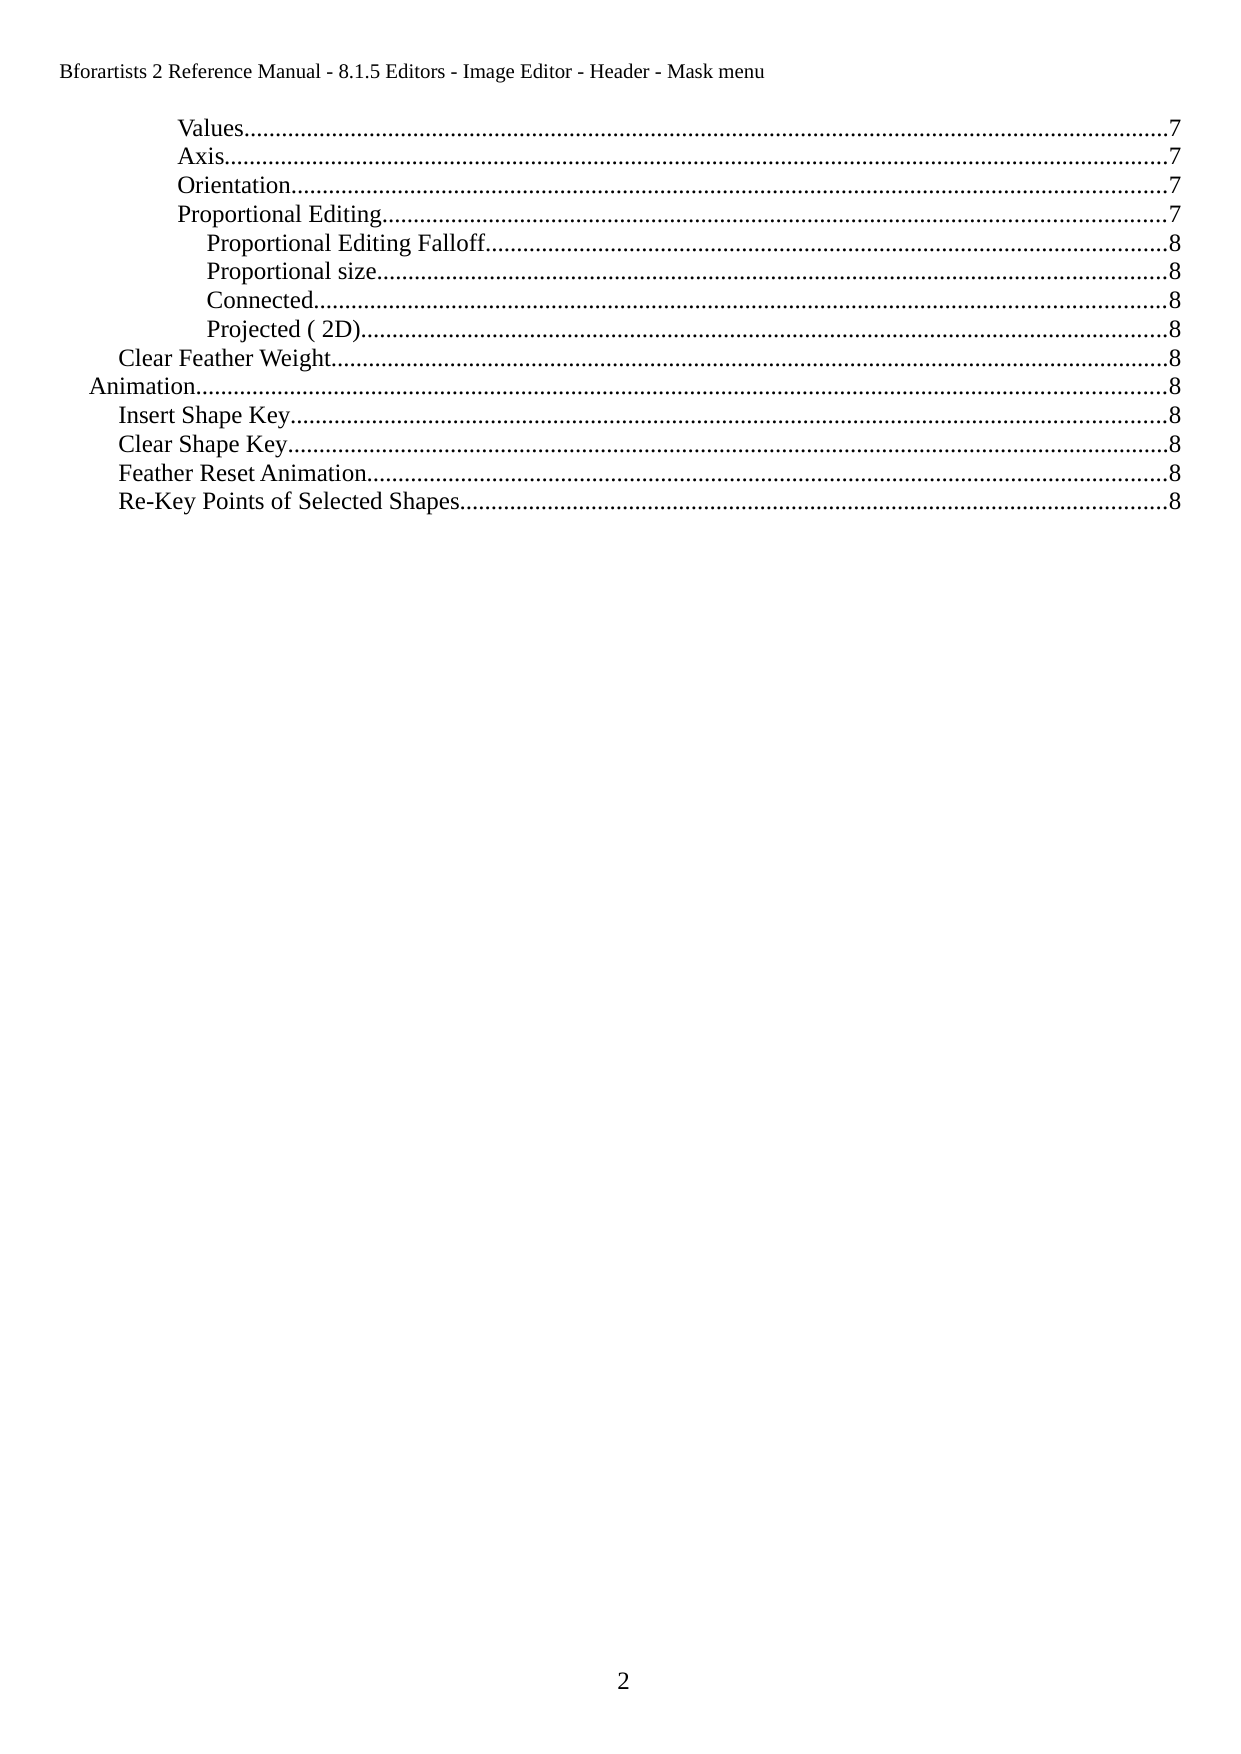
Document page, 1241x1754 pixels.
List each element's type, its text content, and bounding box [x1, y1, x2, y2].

text Proportional Editing Falloff 8 [206, 228, 1181, 256]
text Feather Reset Animation 8 [118, 458, 1181, 486]
text Projected ( 2D) 8 [206, 314, 1181, 343]
text Insert Shape Key 8 [118, 400, 1181, 429]
text Values 7 [177, 113, 1181, 141]
text Proportional Editing 7 [177, 199, 1181, 228]
text Clear Feather Weight 8 [118, 343, 1181, 371]
text Proportional size 8 [206, 256, 1181, 285]
text Re-Key Points of Selected Shapes 8 [118, 486, 1181, 515]
text Clear Shape Key 8 [118, 429, 1181, 458]
text Axis 7 [177, 141, 1181, 170]
text Connected 8 [206, 285, 1181, 314]
text Orientation 7 [177, 170, 1181, 199]
text Animation 8 [88, 371, 1181, 400]
